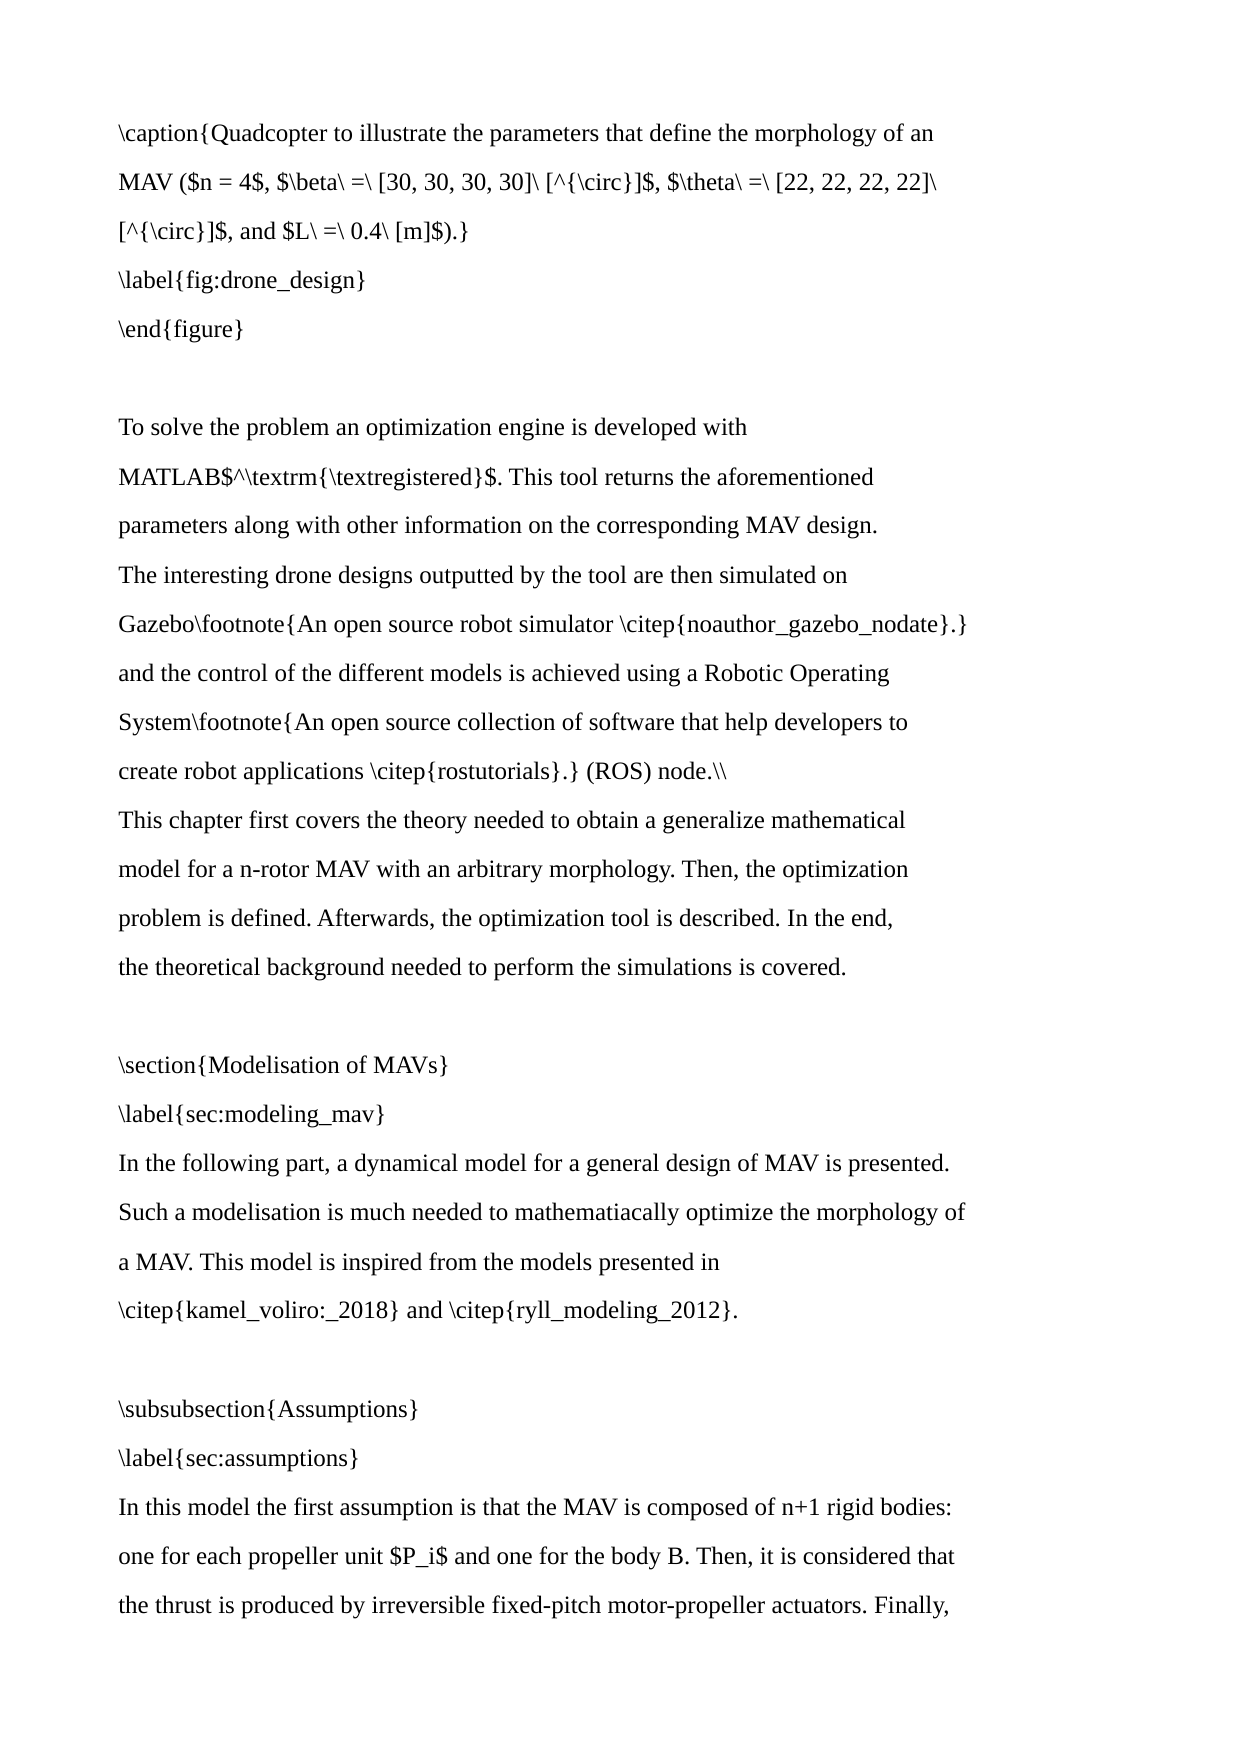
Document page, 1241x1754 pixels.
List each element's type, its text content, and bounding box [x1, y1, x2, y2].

text \end{figure} [118, 314, 1122, 343]
text To solve the problem an optimization engine is developed with [118, 412, 1122, 441]
text \citep{kamel_voliro:_2018} and \citep{ryll_modeling_2012}. [118, 1296, 1122, 1324]
text Gazebo\footnote{An open source robot simulator \citep{noauthor_gazebo_nodate}.} [118, 609, 1122, 637]
text In the following part, a dynamical model for a general design of MAV is presented. [118, 1148, 1122, 1177]
text \subsubsection{Assumptions} [118, 1394, 1122, 1422]
text parameters along with other information on the corresponding MAV design. [118, 511, 1122, 539]
text the thrust is produced by irreversible fixed-pitch motor-propeller actuators. Finally, [118, 1590, 1122, 1619]
text \label{sec:modeling_mav} [118, 1099, 1122, 1128]
text Such a modelisation is much needed to mathematiacally optimize the morphology of [118, 1197, 1122, 1226]
text The interesting drone designs outputted by the tool are then simulated on [118, 560, 1122, 588]
text problem is defined. Afterwards, the optimization tool is described. In the end, [118, 903, 1122, 932]
text This chapter first covers the theory needed to obtain a generalize mathematical [118, 805, 1122, 834]
text System\footnote{An open source collection of software that help developers to [118, 707, 1122, 736]
text \label{sec:assumptions} [118, 1443, 1122, 1472]
text model for a n-rotor MAV with an arbitrary morphology. Then, the optimization [118, 854, 1122, 883]
text \label{fig:drone_design} [118, 265, 1122, 294]
text \section{Modelisation of MAVs} [118, 1050, 1122, 1079]
text MATLAB$^\textrm{\textregistered}$. This tool returns the aforementioned [118, 462, 1122, 490]
text the theoretical background needed to perform the simulations is covered. [118, 952, 1122, 981]
text [^{\circ}]$, and $L\ =\ 0.4\ [m]$).} [118, 216, 1122, 245]
text one for each propeller unit $P_i$ and one for the body B. Then, it is considered that [118, 1541, 1122, 1570]
text a MAV. This model is inspired from the models presented in [118, 1247, 1122, 1275]
text \caption{Quadcopter to illustrate the parameters that define the morphology of an [118, 118, 1122, 147]
text MAV ($n = 4$, $\beta\ =\ [30, 30, 30, 30]\ [^{\circ}]$, $\theta\ =\ [22, 22, 22, 22]\ [118, 167, 1122, 196]
text create robot applications \citep{rostutorials}.} (ROS) node.\\ [118, 756, 1122, 785]
text In this model the first assumption is that the MAV is composed of n+1 rigid bodies: [118, 1492, 1122, 1521]
text and the control of the different models is achieved using a Robotic Operating [118, 658, 1122, 687]
